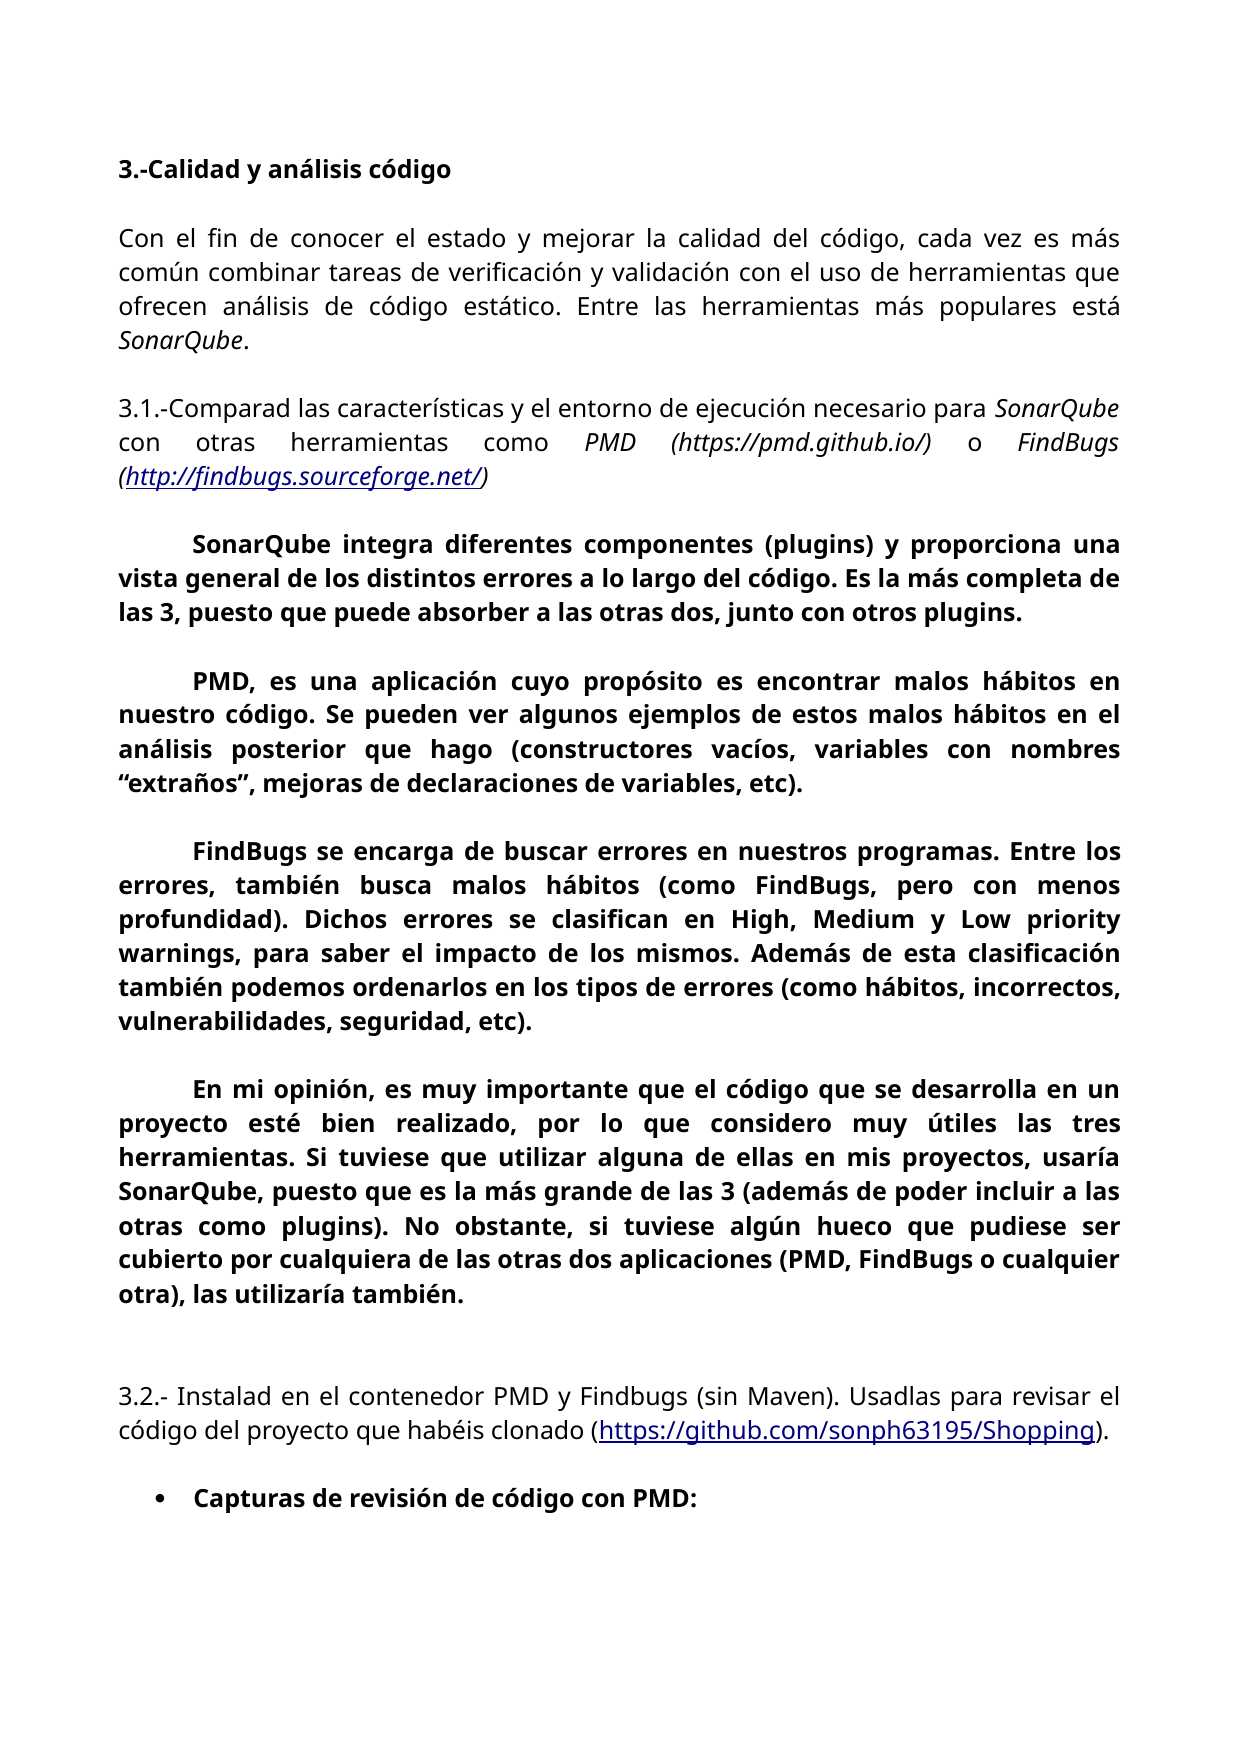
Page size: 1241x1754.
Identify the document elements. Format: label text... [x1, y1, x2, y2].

text Con el fin de conocer el estado y mejorar la calidad del código, cada vez es más común combinar tareas de verificación y validación con el uso de herramientas que ofrecen análisis de código estático. Entre las herramientas más populares está SonarQube. [118, 220, 1122, 357]
text SonarQube integra diferentes componentes (plugins) y proporciona una vista general de los distintos errores a lo largo del código. Es la más completa de las 3, puesto que puede absorber a las otras dos, junto con otros plugins. [118, 527, 1122, 629]
text En mi opinión, es muy importante que el código que se desarrolla en un proyecto esté bien realizado, por lo que considero muy útiles las tres herramientas. Si tuviese que utilizar alguna de ellas en mis proyectos, usaría SonarQube, puesto que es la más grande de las 3 (además de poder incluir a las otras como plugins). No obstante, si tuviese algún hueco que pudiese ser cubierto por cualquiera de las otras dos aplicaciones (PMD, FindBugs o cualquier otra), las utilizaría también. [118, 1072, 1122, 1310]
text 3.2.- Instalad en el contenedor PMD y Findbugs (sin Maven). Usadlas para revisar el código del proyecto que habéis clonado (https://github.com/sonph63195/Shopping). [118, 1378, 1122, 1447]
text FindBugs se encarga de buscar errores en nuestros programas. Entre los errores, también busca malos hábitos (como FindBugs, pero con menos profundidad). Dichos errores se clasifican en High, Medium y Low priority warnings, para saber el impacto de los mismos. Además de esta clasificación también podemos ordenarlos en los tipos de errores (como hábitos, incorrectos, vulnerabilidades, seguridad, etc). [118, 833, 1122, 1038]
text PMD, es una aplicación cuyo propósito es encontrar malos hábitos en nuestro código. Se pueden ver algunos ejemplos de estos malos hábitos en el análisis posterior que hago (constructores vacíos, variables con nombres “extraños”, mejoras de declaraciones de variables, etc). [118, 663, 1122, 799]
list Capturas de revisión de código con PMD: [156, 1481, 1122, 1515]
text 3.-Calidad y análisis código [118, 152, 1122, 186]
text 3.1.-Comparad las características y el entorno de ejecución necesario para SonarQube con otras herramientas como PMD (https://pmd.github.io/) o FindBugs (http://findbugs.sourceforge.net/) [118, 391, 1122, 493]
